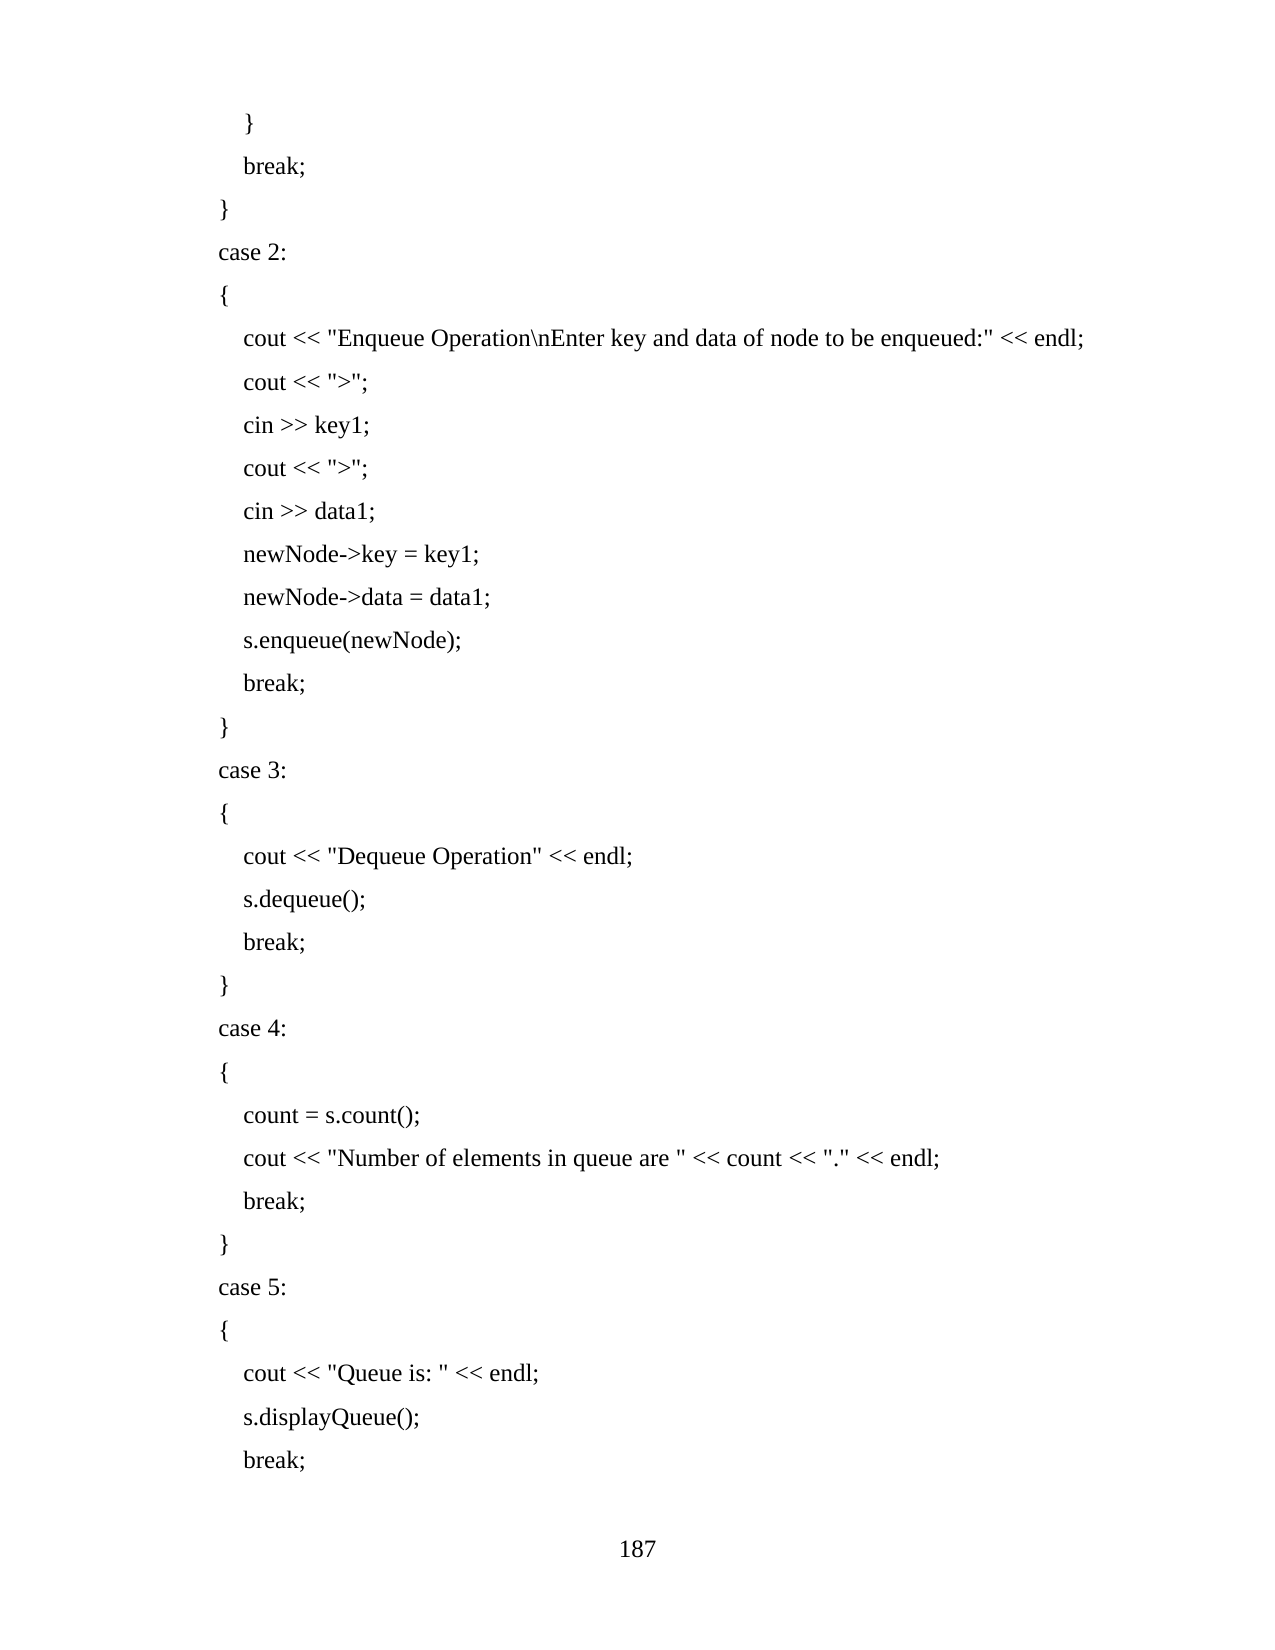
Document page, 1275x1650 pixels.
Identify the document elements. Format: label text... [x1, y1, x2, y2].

text s.displayQueue(); [118, 1402, 1157, 1430]
text } [118, 108, 1157, 137]
text break; [118, 1186, 1157, 1215]
text case 5: [118, 1272, 1157, 1301]
text cout << ">"; [118, 453, 1157, 482]
text case 2: [118, 237, 1157, 266]
text { [118, 1057, 1157, 1085]
text cin >> key1; [118, 410, 1157, 438]
text cout << "Queue is: " << endl; [118, 1358, 1157, 1387]
text break; [118, 927, 1157, 956]
text } [118, 1229, 1157, 1258]
text newNode->key = key1; [118, 539, 1157, 568]
text cin >> data1; [118, 496, 1157, 525]
text break; [118, 1445, 1157, 1473]
text s.dequeue(); [118, 884, 1157, 913]
text cout << "Dequeue Operation" << endl; [118, 841, 1157, 870]
text cout << ">"; [118, 367, 1157, 395]
text newNode->data = data1; [118, 582, 1157, 611]
text { [118, 280, 1157, 309]
text break; [118, 151, 1157, 180]
text count = s.count(); [118, 1100, 1157, 1128]
text cout << "Number of elements in queue are " << count << "." << endl; [118, 1143, 1157, 1172]
text } [118, 712, 1157, 740]
text { [118, 1315, 1157, 1344]
text break; [118, 668, 1157, 697]
text { [118, 798, 1157, 827]
text } [118, 970, 1157, 999]
text case 3: [118, 755, 1157, 783]
text s.enqueue(newNode); [118, 625, 1157, 654]
text case 4: [118, 1013, 1157, 1042]
text } [118, 194, 1157, 223]
text cout << "Enqueue Operation\nEnter key and data of node to be enqueued:" << endl; [118, 323, 1157, 352]
